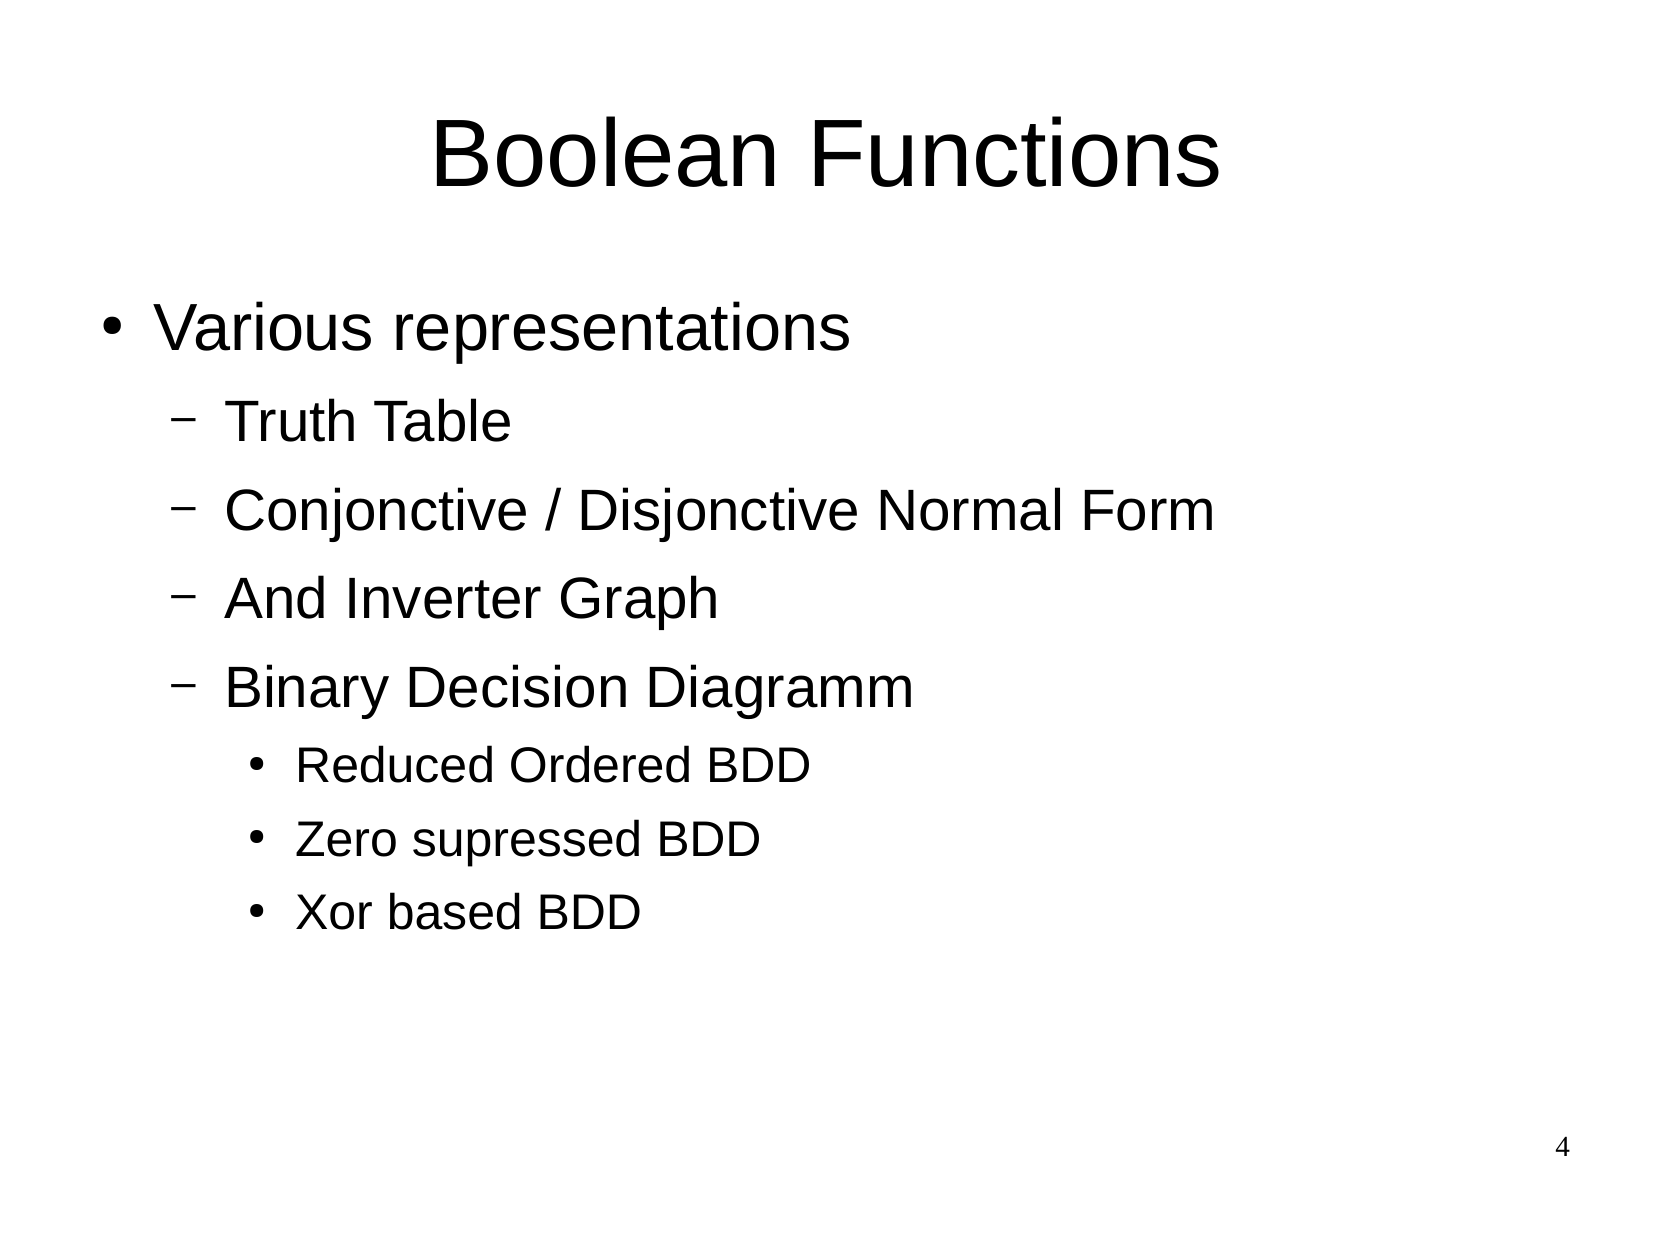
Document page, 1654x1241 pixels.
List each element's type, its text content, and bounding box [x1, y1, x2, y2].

title Boolean Functions [82, 49, 1571, 257]
list Various representations Truth Table Conjonctive / Disjonctive Normal Form And Inverter Graph Binary Decision Diagramm Reduced Ordered BDD Zero supressed BDD Xor based BDD [82, 290, 1571, 1010]
